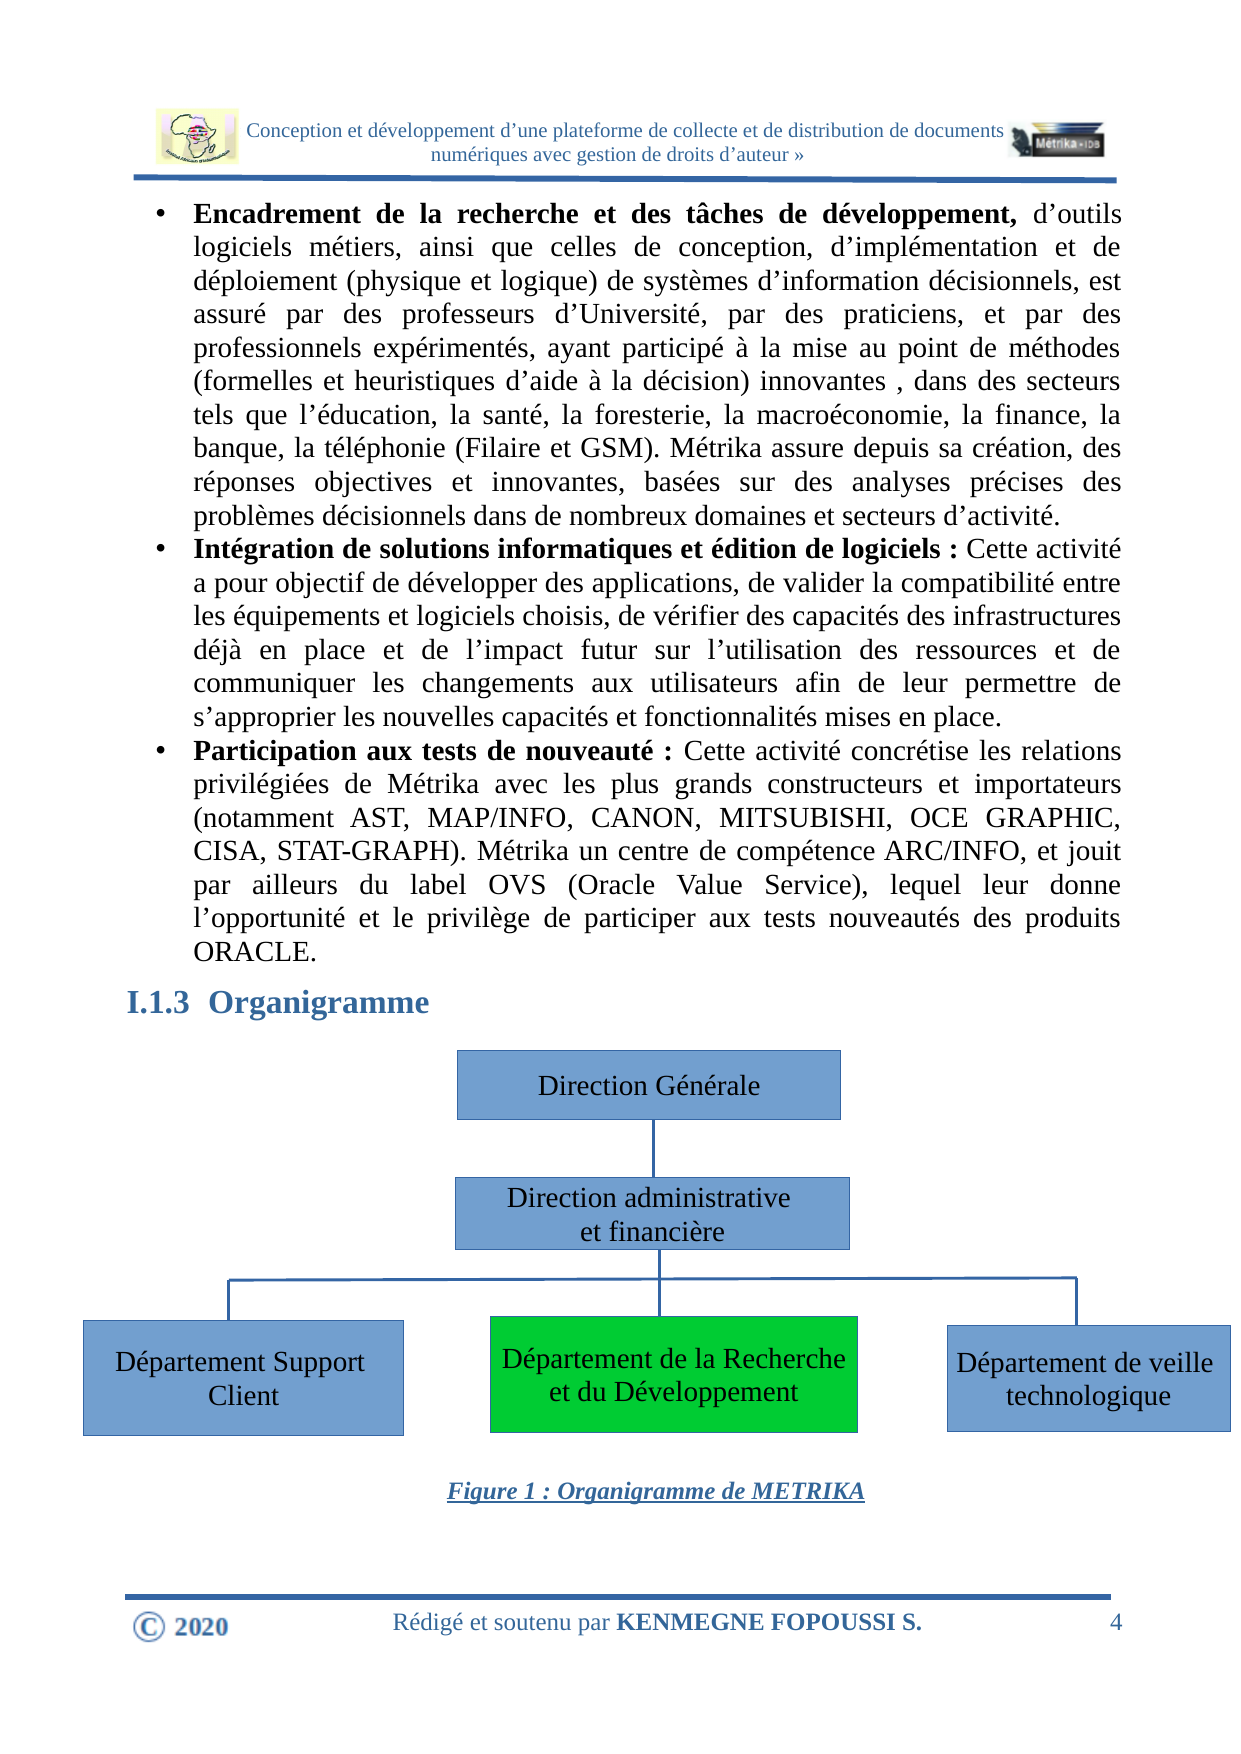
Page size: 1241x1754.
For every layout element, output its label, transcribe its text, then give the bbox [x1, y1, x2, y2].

text Figure 1 : Organigramme de METRIKA [84, 1476, 1230, 1505]
list Intégration de solutions informatiques et édition de logiciels : Cette activité a pour objectif de développer des applications, de valider la compatibilité entre les équipements et logiciels choisis, de vérifier des capacités des infrastructures déjà en place et de l’impact futur sur l’utilisation des ressources et de communiquer les changements aux utilisateurs afin de leur permettre de s’approprier les nouvelles capacités et fonctionnalités mises en place. [156, 531, 1122, 733]
picture [154, 107, 241, 166]
list Encadrement de la recherche et des tâches de développement, d’outils logiciels métiers, ainsi que celles de conception, d’implémentation et de déploiement (physique et logique) de systèmes d’information décisionnels, est assuré par des professeurs d’Université, par des praticiens, et par des professionnels expérimentés, ayant participé à la mise au point de méthodes (formelles et heuristiques d’aide à la décision) innovantes , dans des secteurs tels que l’éducation, la santé, la foresterie, la macroéconomie, la finance, la banque, la téléphonie (Filaire et GSM). Métrika assure depuis sa création, des réponses objectives et innovantes, basées sur des analyses précises des problèmes décisionnels dans de nombreux domaines et secteurs d’activité. [156, 196, 1122, 531]
picture [126, 1604, 231, 1647]
list Participation aux tests de nouveauté : Cette activité concrétise les relations privilégiées de Métrika avec les plus grands constructeurs et importateurs (notamment AST, MAP/INFO, CANON, MITSUBISHI, OCE GRAPHIC, CISA, STAT-GRAPH). Métrika un centre de compétence ARC/INFO, et jouit par ailleurs du label OVS (Oracle Value Service), lequel leur donne l’opportunité et le privilège de participer aux tests nouveautés des produits ORACLE. [156, 733, 1122, 967]
picture [1003, 116, 1109, 160]
subtitle Organigramme [118, 982, 1122, 1021]
